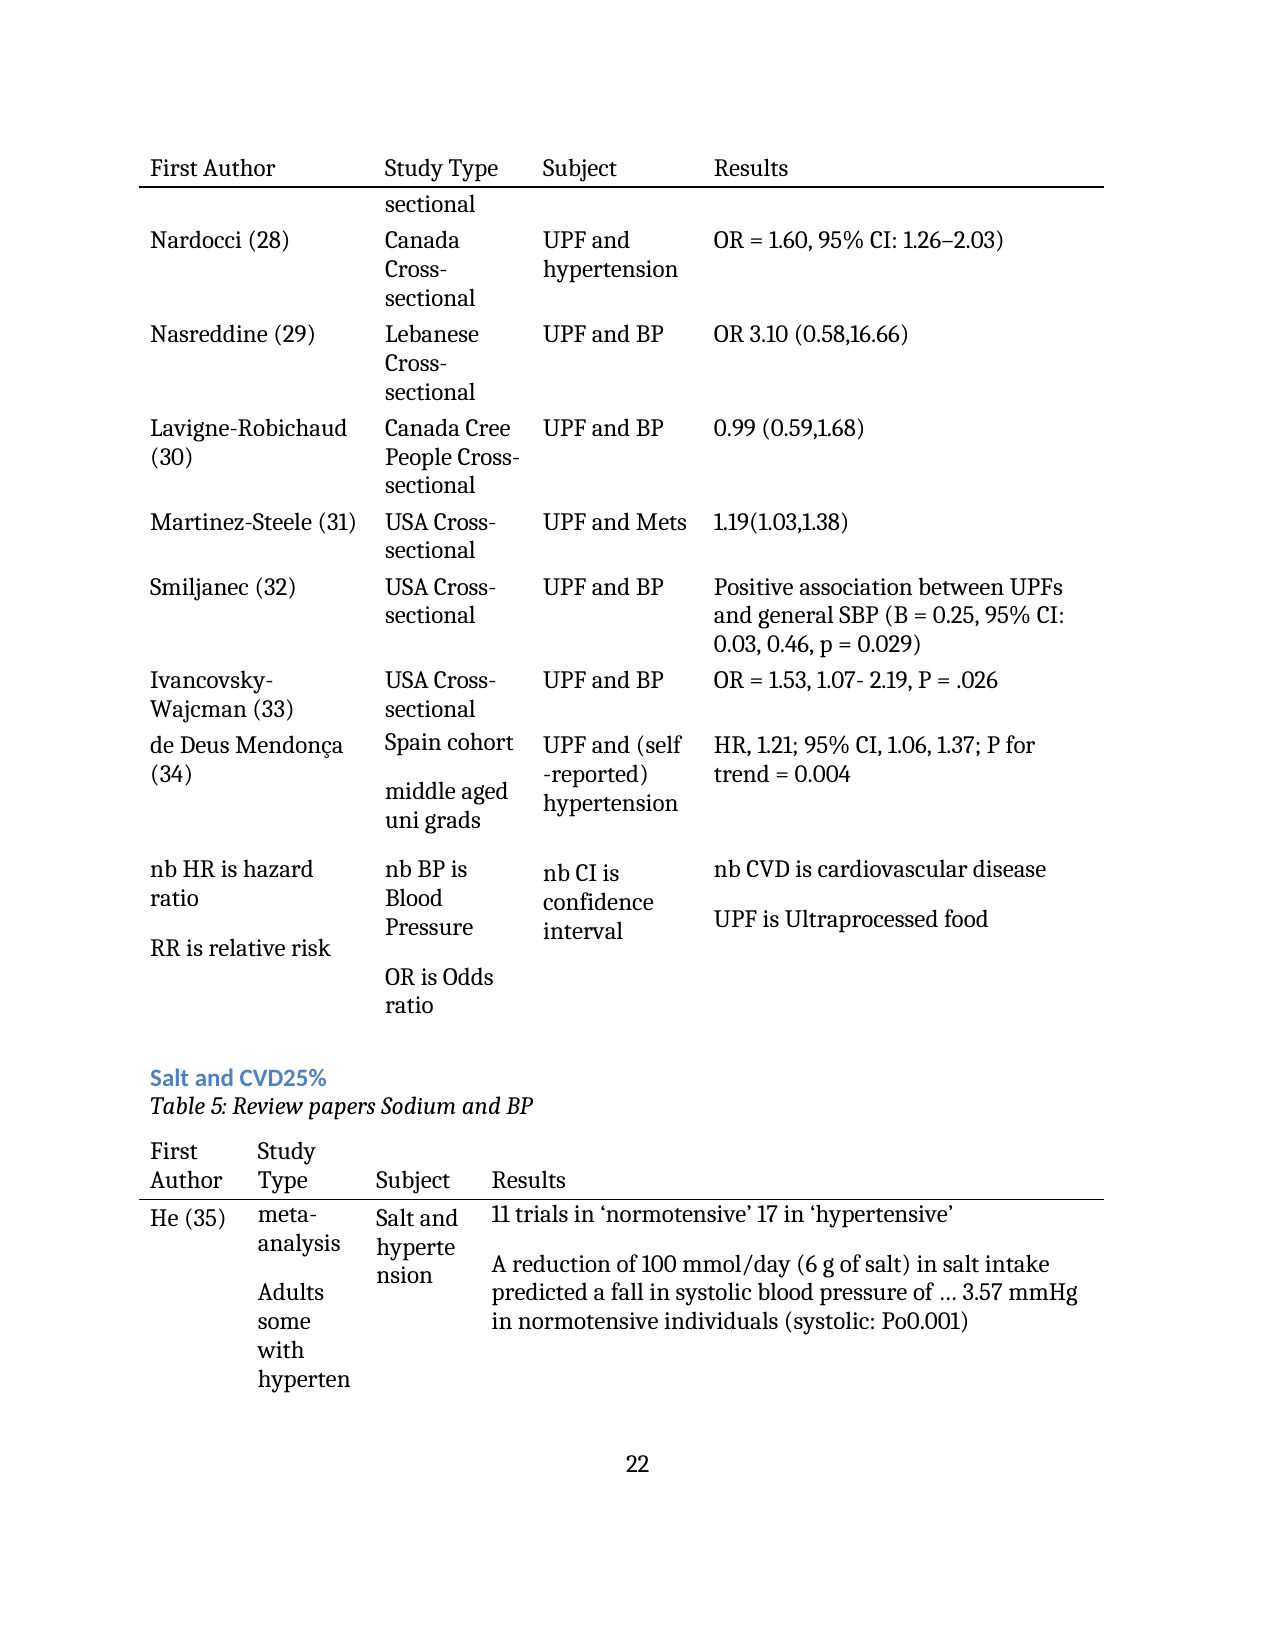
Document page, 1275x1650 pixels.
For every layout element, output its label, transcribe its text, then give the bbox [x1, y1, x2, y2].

table_cell UPF and BP [532, 569, 702, 662]
table_cell OR 3.10 (0.58,16.66) [703, 316, 1104, 410]
table_cell UPF and BP [532, 663, 702, 727]
table_header First Author [139, 150, 373, 186]
table_cell Lebanese Cross-sectional [374, 316, 532, 410]
table_cell UPF and Mets [532, 504, 702, 569]
table_cell nb BP is Blood Pressure OR is Odds ratio [374, 855, 532, 1041]
table_cell UPF and hypertension [532, 223, 702, 316]
table_cell Lavigne-Robichaud (30) [139, 410, 373, 504]
table_cell Positive association between UPFs and general SBP (B = 0.25, 95% CI: 0.03, 0.46, p = 0.029) [703, 569, 1104, 662]
table_cell [532, 188, 702, 222]
table_cell OR = 1.60, 95% CI: 1.26–2.03) [703, 223, 1104, 316]
table_cell Nardocci (28) [139, 223, 373, 316]
subtitle Salt and CVD25% [150, 1062, 1125, 1092]
table_cell Canada Cross-sectional [374, 223, 532, 316]
table_cell Spain cohort middle aged uni grads [374, 728, 532, 855]
table_cell [703, 188, 1104, 222]
table_cell sectional [374, 188, 532, 222]
table_header Results [703, 150, 1104, 186]
table_cell [139, 188, 373, 222]
table_cell USA Cross-sectional [374, 663, 532, 727]
table_cell USA Cross-sectional [374, 504, 532, 569]
table_cell Smiljanec (32) [139, 569, 373, 662]
table_header Subject [532, 150, 702, 186]
table_cell UPF and BP [532, 410, 702, 504]
text Table 5: Review papers Sodium and BP [150, 1092, 1125, 1121]
table_cell He (35) [139, 1200, 246, 1393]
table_header Study Type [246, 1134, 365, 1198]
table_header First Author [139, 1134, 246, 1198]
table_cell Canada Cree People Cross-sectional [374, 410, 532, 504]
table_cell Martinez-Steele (31) [139, 504, 373, 569]
table_cell nb HR is hazard ratio RR is relative risk [139, 855, 373, 1041]
table_cell nb CVD is cardiovascular disease UPF is Ultraprocessed food [703, 855, 1104, 1041]
table_cell nb CI is confidence interval [532, 855, 702, 1041]
table_cell 11 trials in ‘normotensive’ 17 in ‘hypertensive’ A reduction of 100 mmol/day (6 g of salt) in salt intake predicted a fall in systolic blood pressure of … 3.57 mmHg in normotensive individuals (systolic: Po0.001) [480, 1200, 1104, 1393]
table_cell Nasreddine (29) [139, 316, 373, 410]
table_cell UPF and (self -reported) hypertension [532, 728, 702, 855]
table_cell 1.19(1.03,1.38) [703, 504, 1104, 569]
table_cell HR, 1.21; 95% CI, 1.06, 1.37; P for trend = 0.004 [703, 728, 1104, 855]
table_header Results [480, 1134, 1104, 1198]
table_header Subject [365, 1134, 480, 1198]
table_header Study Type [374, 150, 532, 186]
table_cell Ivancovsky-Wajcman (33) [139, 663, 373, 727]
table_cell meta-analysis Adults some with hyperten [246, 1200, 365, 1393]
table_cell USA Cross-sectional [374, 569, 532, 662]
table_cell OR = 1.53, 1.07- 2.19, P = .026 [703, 663, 1104, 727]
table_cell Salt and hypertension [365, 1200, 480, 1393]
table_cell 0.99 (0.59,1.68) [703, 410, 1104, 504]
table_cell de Deus Mendonça (34) [139, 728, 373, 855]
table_cell UPF and BP [532, 316, 702, 410]
